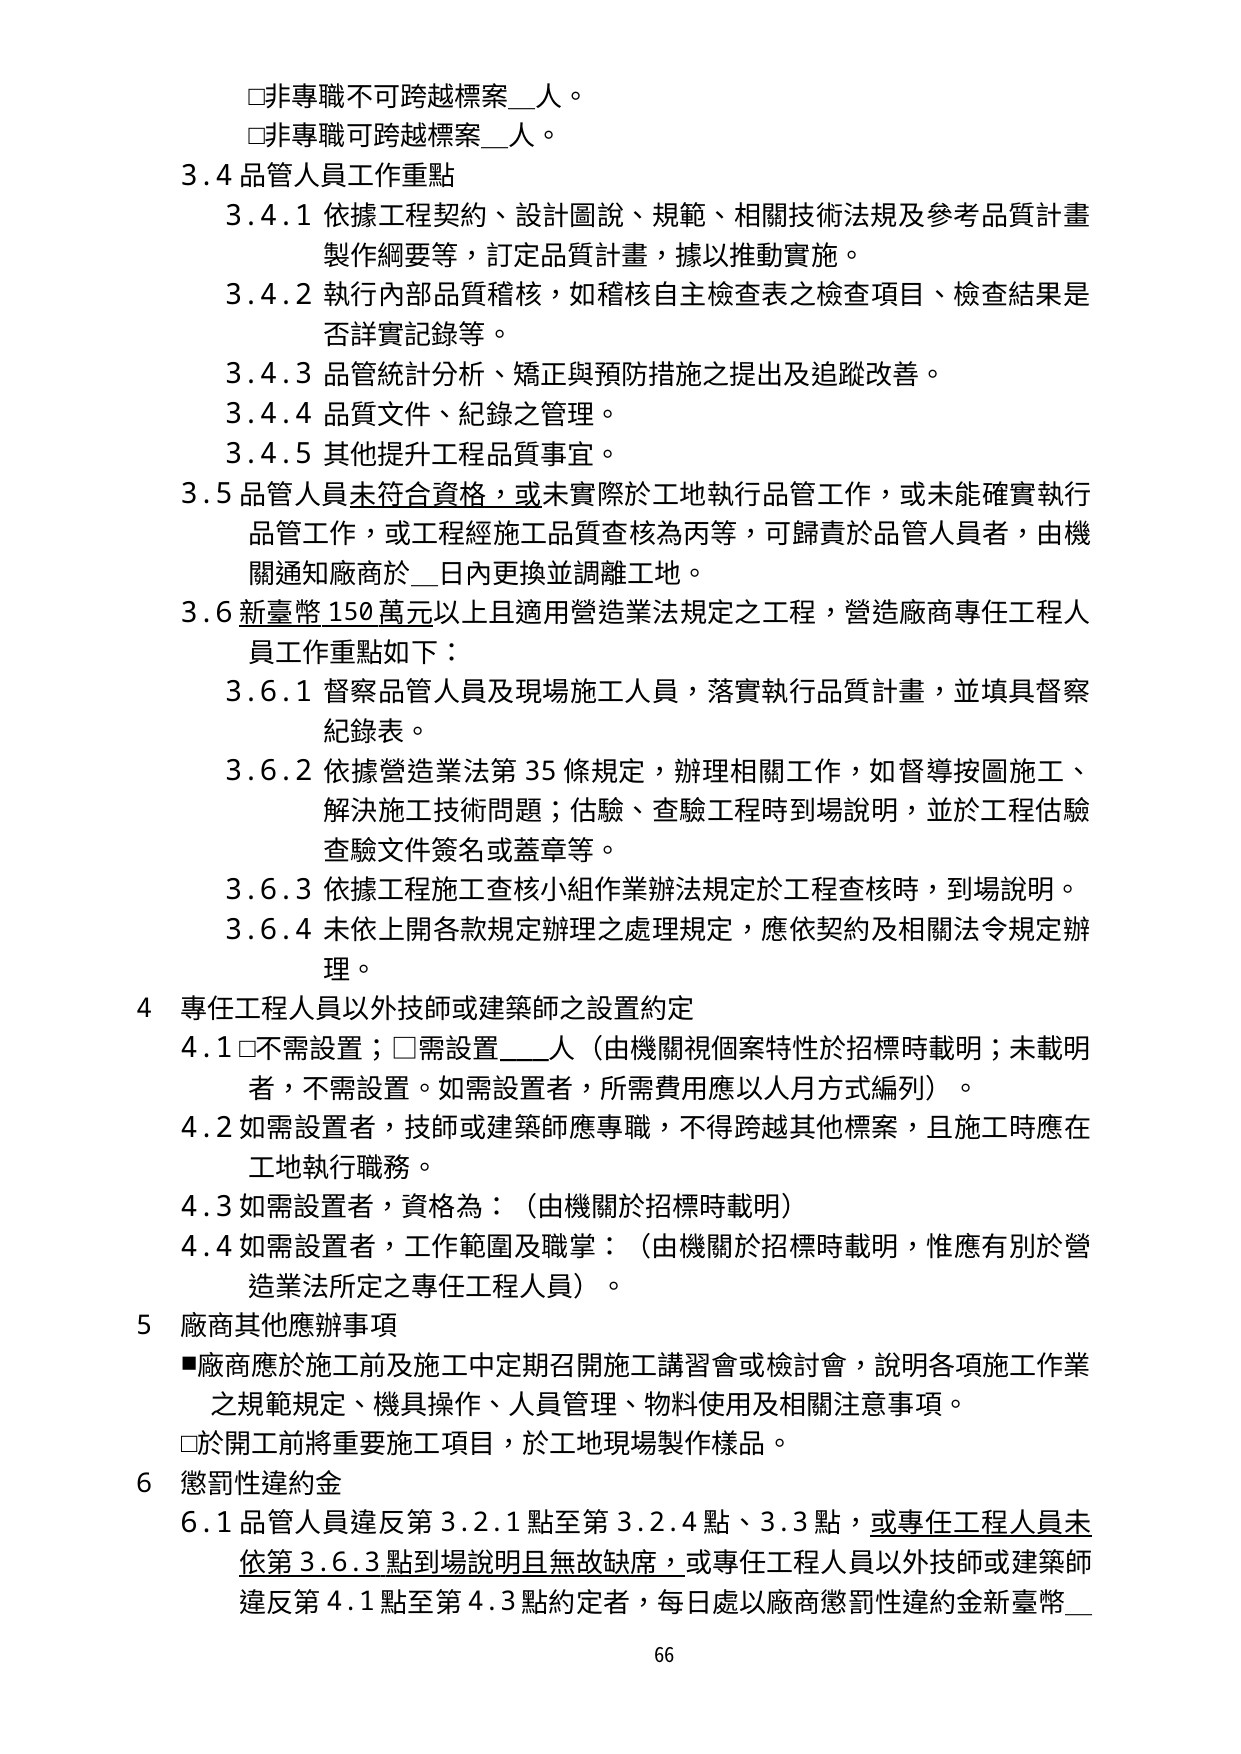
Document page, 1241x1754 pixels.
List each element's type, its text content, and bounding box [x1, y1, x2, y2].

list 品管人員未符合資格，或未實際於工地執行品管工作，或未能確實執行品管工作，或工程經施工品質查核為丙等，可歸責於品管人員者，由機關通知廠商於＿日內更換並調離工地。 [180, 472, 1092, 591]
list 依據營造業法第35條規定，辦理相關工作，如督導按圖施工、解決施工技術問題；估驗、查驗工程時到場說明，並於工程估驗、查驗文件簽名或蓋章等。 [224, 749, 1092, 868]
text ■廠商應於施工前及施工中定期召開施工講習會或檢討會，說明各項施工作業之規範規定、機具操作、人員管理、物料使用及相關注意事項。 [181, 1344, 1092, 1422]
list 專任工程人員以外技師或建築師之設置約定 [136, 987, 1092, 1027]
list 未依上開各款規定辦理之處理規定，應依契約及相關法令規定辦理。 [224, 908, 1092, 987]
text □於開工前將重要施工項目，於工地現場製作樣品。 [181, 1422, 1092, 1462]
list 廠商其他應辦事項 [136, 1304, 1092, 1344]
list 如需設置者，工作範圍及職掌：（由機關於招標時載明，惟應有別於營造業法所定之專任工程人員）。 [180, 1225, 1092, 1304]
text □非專職不可跨越標案＿人。 [248, 75, 1092, 114]
list 新臺幣150萬元以上且適用營造業法規定之工程，營造廠商專任工程人員工作重點如下： [180, 591, 1092, 670]
list □不需設置；□需設置___人（由機關視個案特性於招標時載明；未載明者，不需設置。如需設置者，所需費用應以人月方式編列）。 [180, 1027, 1092, 1106]
list 品質文件、紀錄之管理。 [224, 392, 1092, 432]
list 懲罰性違約金 [136, 1462, 1092, 1501]
list 品管人員工作重點 [180, 154, 1092, 194]
list 執行內部品質稽核，如稽核自主檢查表之檢查項目、檢查結果是否詳實記錄等。 [224, 273, 1092, 352]
list 依據工程施工查核小組作業辦法規定於工程查核時，到場說明。 [224, 868, 1092, 908]
list 其他提升工程品質事宜。 [224, 432, 1092, 472]
text □非專職可跨越標案＿人。 [248, 114, 1092, 154]
list 依據工程契約、設計圖說、規範、相關技術法規及參考品質計畫製作綱要等，訂定品質計畫，據以推動實施。 [224, 194, 1092, 273]
list 如需設置者，技師或建築師應專職，不得跨越其他標案，且施工時應在工地執行職務。 [180, 1106, 1092, 1185]
list 品管人員違反第3.2.1點至第3.2.4點、3.3點，或專任工程人員未依第3.6.3點到場說明且無故缺席，或專任工程人員以外技師或建築師違反第4.1點至第4.3點約定者，每日處以廠商懲罰性違約金新臺幣＿ [180, 1501, 1092, 1620]
list 如需設置者，資格為：（由機關於招標時載明） [180, 1185, 1092, 1225]
list 督察品管人員及現場施工人員，落實執行品質計畫，並填具督察紀錄表。 [224, 670, 1092, 749]
list 品管統計分析、矯正與預防措施之提出及追蹤改善。 [224, 352, 1092, 392]
